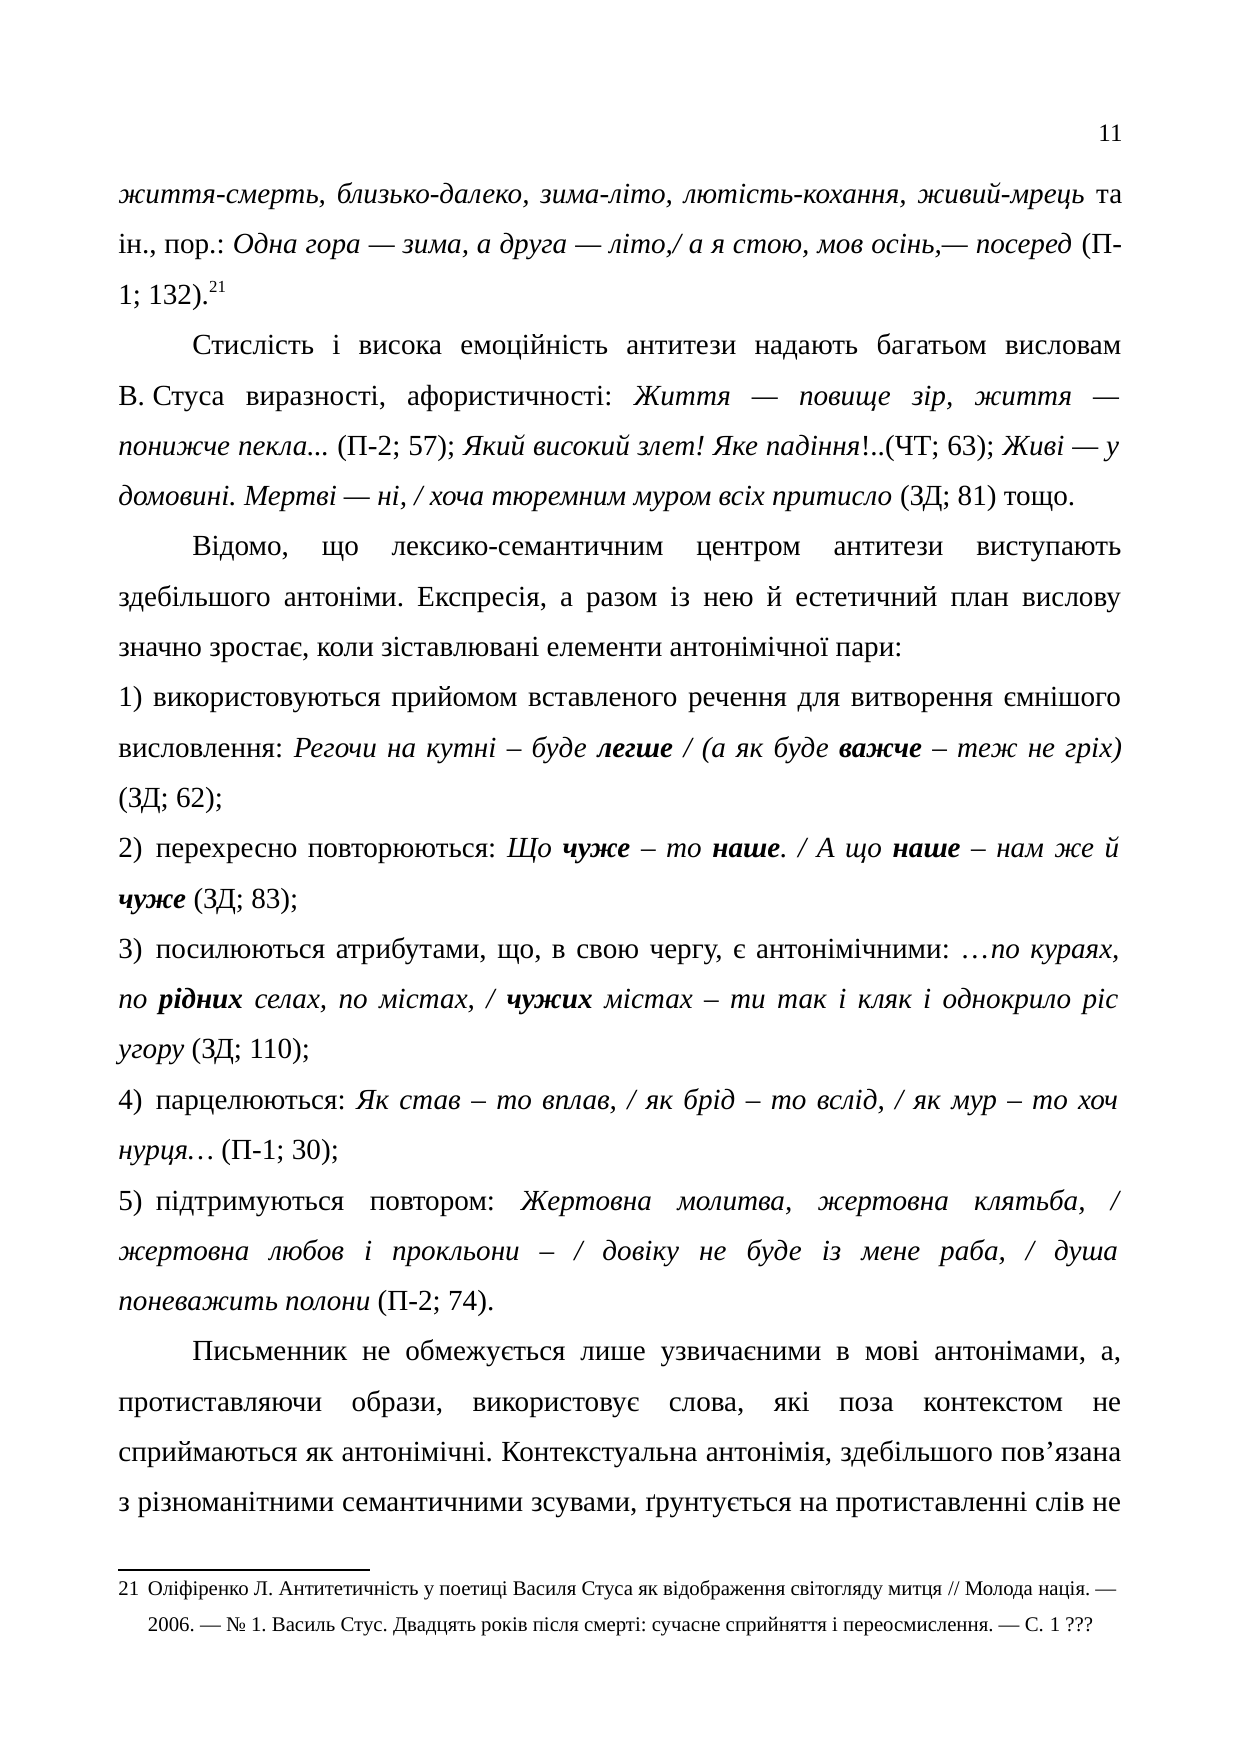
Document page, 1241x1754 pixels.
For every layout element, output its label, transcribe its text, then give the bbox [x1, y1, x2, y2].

text Письменник не обмежується лише узвичаєними в мові антонімами, а, протиставляючи образи, використовує слова, які поза контекстом не сприймаються як антонімічні. Контекстуальна антонімія, здебільшого пов’язана з різноманітними семантичними зсувами, ґрунтується на протиставленні слів не [118, 1333, 1122, 1518]
text життя-смерть, близько-далеко, зима-літо, лютість-кохання, живий-мрець та ін., пор.: Одна гора — зима, а друга — літо,/ а я стою, мов осінь,— посеред (П-1; 132). [118, 176, 1122, 311]
text Відомо, що лексико-семантичним центром антитези виступають здебільшого антоніми. Експресія, а разом із нею й естетичний план вислову значно зростає, коли зіставлювані елементи антонімічної пари: [118, 528, 1122, 663]
text 1) використовуються прийомом вставленого речення для витворення ємнішого висловлення: Регочи на кутні – буде легше / (а як буде важче – теж не гріх) (ЗД; 62); [118, 679, 1122, 814]
list парцелюються: Як став – то вплав, / як брід – то вслід, / як мур – то хоч нурця… (П-1; 30); [118, 1082, 1122, 1166]
list перехресно повторюються: Що чуже – то наше. / А що наше – нам же й чуже (ЗД; 83); [118, 830, 1122, 914]
list підтримуються повтором: Жертовна молитва, жертовна клятьба, / жертовна любов і прокльони – / довіку не буде із мене раба, / душа поневажить полони (П-2; 74). [118, 1183, 1122, 1317]
text Оліфіренко Л. Антитетичність у поетиці Василя Стуса як відображення світогляду митця // Молода нація. — 2006. — № 1. Василь Стус. Двадцять років після смерті: сучасне сприйняття і переосмислення. — С. 1 ??? [118, 1576, 1122, 1636]
list посилюються атрибутами, що, в свою чергу, є антонімічними: …по кураях, по рідних селах, по містах, / чужих містах – ти так і кляк і однокрило ріс угору (ЗД; 110); [118, 931, 1122, 1065]
text Стислість і висока емоційність антитези надають багатьом висловам В. Стуса виразності, афористичності: Життя — повище зір, життя — понижче пекла... (П-2; 57); Який високий злет! Яке падіння!..(ЧТ; 63); Живі — у домовині. Мертві — ні, / хоча тюремним муром всіх притисло (ЗД; 81) тощо. [118, 327, 1122, 512]
